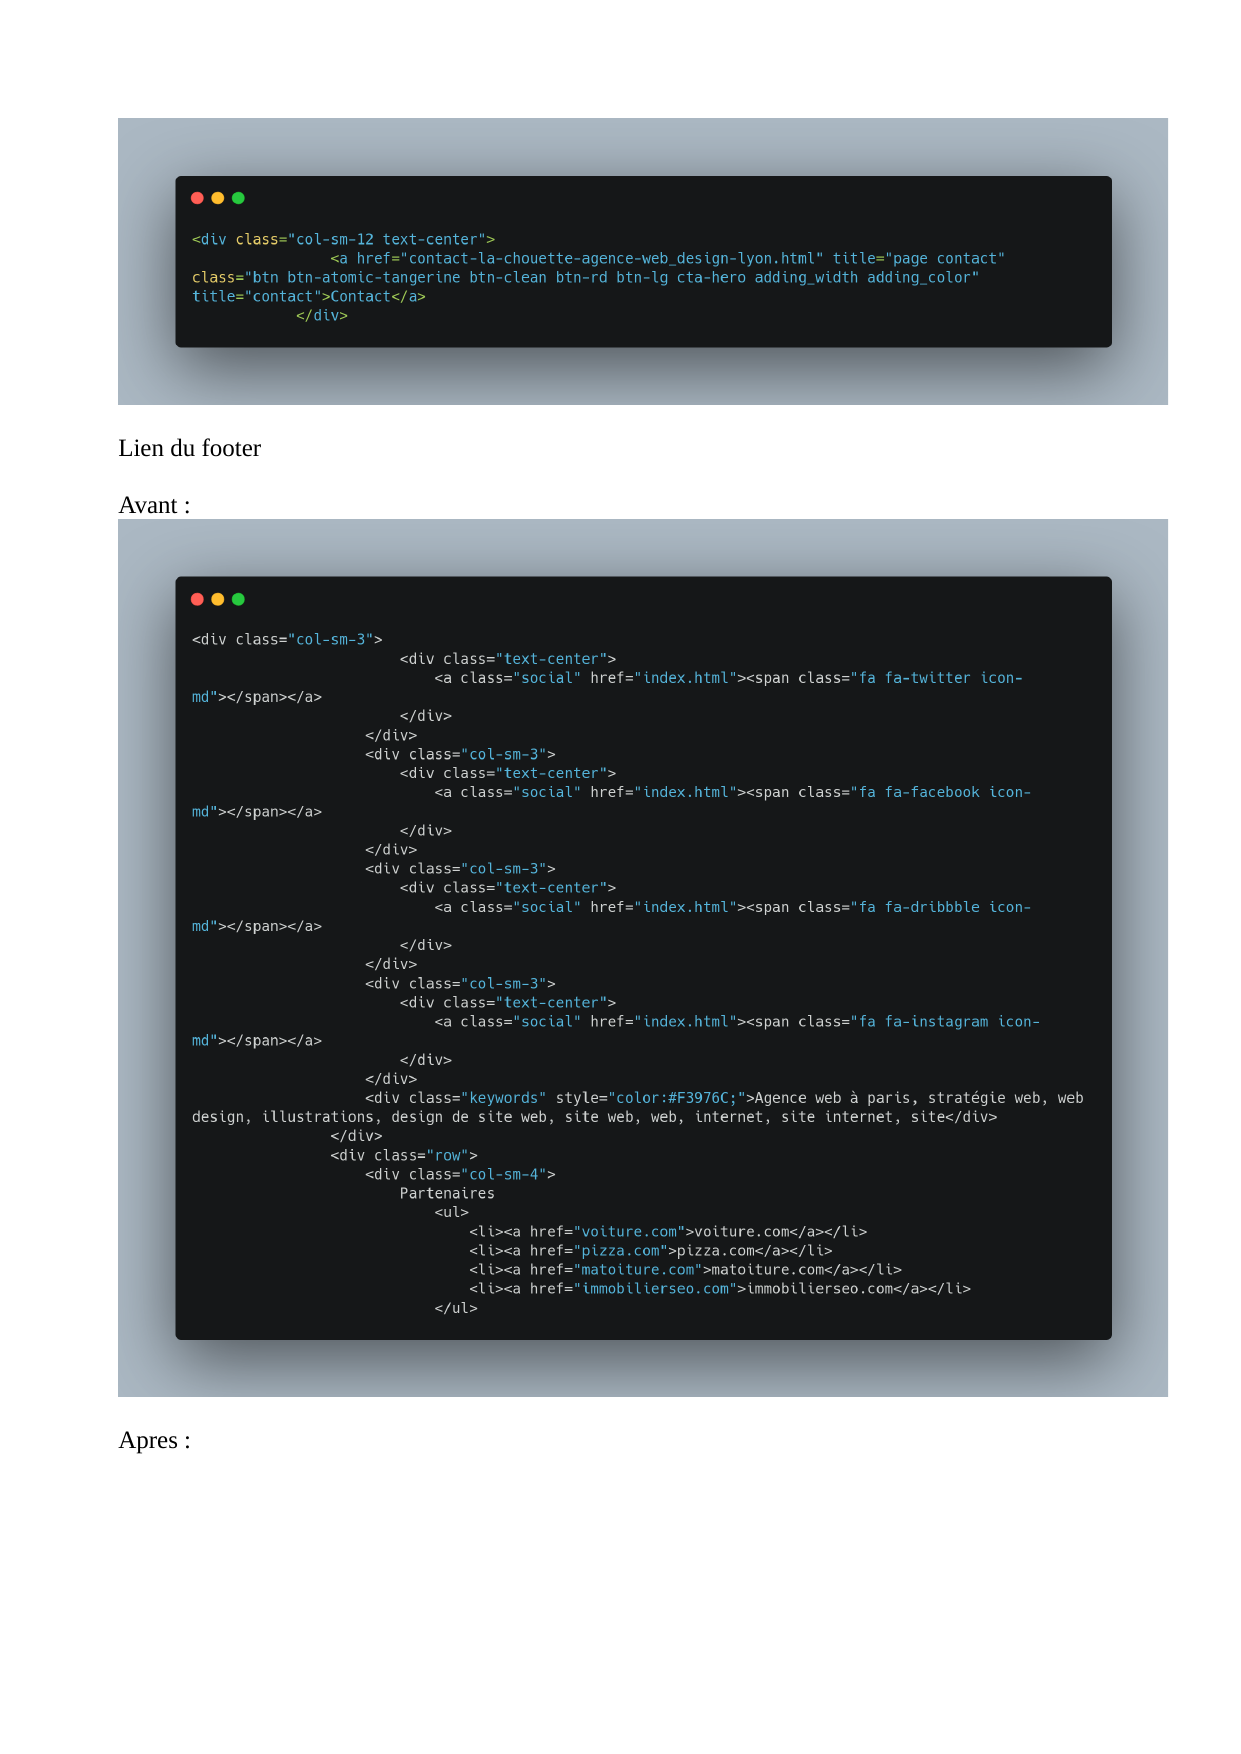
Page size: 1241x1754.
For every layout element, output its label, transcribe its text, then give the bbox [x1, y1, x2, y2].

text Avant : [118, 490, 1168, 519]
text Lien du footer [118, 433, 1168, 462]
picture [118, 118, 1169, 405]
picture [118, 519, 1169, 1397]
text Apres : [118, 1426, 1168, 1454]
